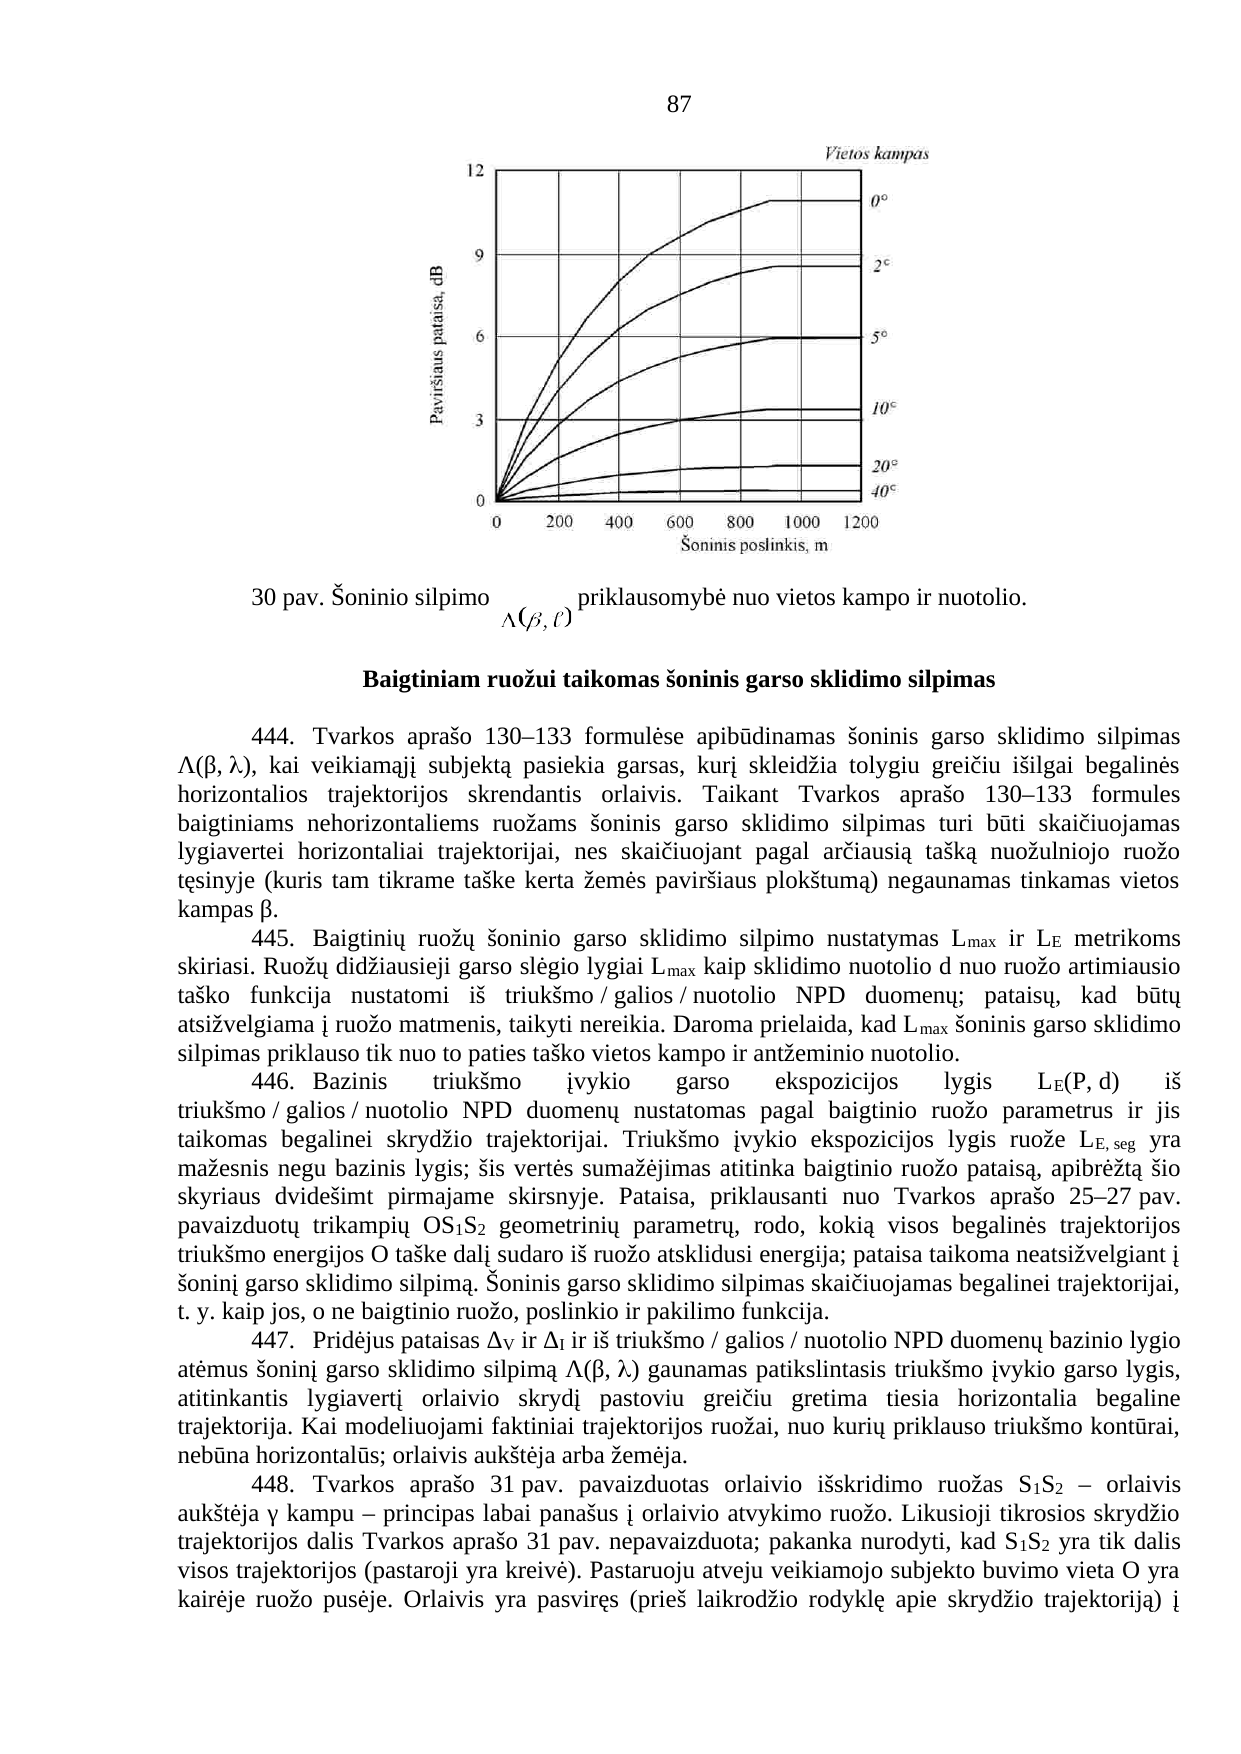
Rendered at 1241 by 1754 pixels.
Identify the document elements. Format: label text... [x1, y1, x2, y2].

text 447. Pridėjus pataisas ΔV ir ΔI ir iš triukšmo / galios / nuotolio NPD duomenų bazinio lygio atėmus šoninį garso sklidimo silpimą Λ(β, ) gaunamas patikslintasis triukšmo įvykio garso lygis, atitinkantis lygiavertį orlaivio skrydį pastoviu greičiu gretima tiesia horizontalia begaline trajektorija. Kai modeliuojami faktiniai trajektorijos ruožai, nuo kurių priklauso triukšmo kontūrai, nebūna horizontalūs; orlaivis aukštėja arba žemėja. [177, 1325, 1181, 1469]
text 445. Baigtinių ruožų šoninio garso sklidimo silpimo nustatymas Lmax ir LE metrikoms skiriasi. Ruožų didžiausieji garso slėgio lygiai Lmax kaip sklidimo nuotolio d nuo ruožo artimiausio taško funkcija nustatomi iš triukšmo / galios / nuotolio NPD duomenų; pataisų, kad būtų atsižvelgiama į ruožo matmenis, taikyti nereikia. Daroma prielaida, kad Lmax šoninis garso sklidimo silpimas priklauso tik nuo to paties taško vietos kampo ir antžeminio nuotolio. [177, 923, 1181, 1066]
text 448. Tvarkos aprašo 31 pav. pavaizduotas orlaivio išskridimo ruožas S1S2 – orlaivis aukštėja γ kampu – principas labai panašus į orlaivio atvykimo ruožo. Likusioji tikrosios skrydžio trajektorijos dalis Tvarkos aprašo 31 pav. nepavaizduota; pakanka nurodyti, kad S1S2 yra tik dalis visos trajektorijos (pastaroji yra kreivė). Pastaruoju atveju veikiamojo subjekto buvimo vieta O yra kairėje ruožo pusėje. Orlaivis yra pasviręs (prieš laikrodžio rodyklę apie skrydžio trajektoriją) į [177, 1469, 1181, 1613]
text 444. Tvarkos aprašo 130–133 formulėse apibūdinamas šoninis garso sklidimo silpimas Λ(β, ), kai veikiamąjį subjektą pasiekia garsas, kurį skleidžia tolygiu greičiu išilgai begalinės horizontalios trajektorijos skrendantis orlaivis. Taikant Tvarkos aprašo 130–133 formules baigtiniams nehorizontaliems ruožams šoninis garso sklidimo silpimas turi būti skaičiuojamas lygiavertei horizontaliai trajektorijai, nes skaičiuojant pagal arčiausią tašką nuožulniojo ruožo tęsinyje (kuris tam tikrame taške kerta žemės paviršiaus plokštumą) negaunamas tinkamas vietos kampas β. [177, 721, 1181, 923]
text 30 pav. Šoninio silpimo priklausomybė nuo vietos kampo ir nuotolio. [177, 582, 1181, 635]
text Baigtiniam ruožui taikomas šoninis garso sklidimo silpimas [177, 664, 1181, 693]
text 446. Bazinis triukšmo įvykio garso ekspozicijos lygis LE(P, d) iš triukšmo / galios / nuotolio NPD duomenų nustatomas pagal baigtinio ruožo parametrus ir jis taikomas begalinei skrydžio trajektorijai. Triukšmo įvykio ekspozicijos lygis ruože LE, seg yra mažesnis negu bazinis lygis; šis vertės sumažėjimas atitinka baigtinio ruožo pataisą, apibrėžtą šio skyriaus dvidešimt pirmajame skirsnyje. Pataisa, priklausanti nuo Tvarkos aprašo 25–27 pav. pavaizduotų trikampių OS1S2 geometrinių parametrų, rodo, kokią visos begalinės trajektorijos triukšmo energijos O taške dalį sudaro iš ruožo atsklidusi energija; pataisa taikoma neatsižvelgiant į šoninį garso sklidimo silpimą. Šoninis garso sklidimo silpimas skaičiuojamas begalinei trajektorijai, t. y. kaip jos, o ne baigtinio ruožo, poslinkio ir pakilimo funkcija. [177, 1066, 1181, 1325]
